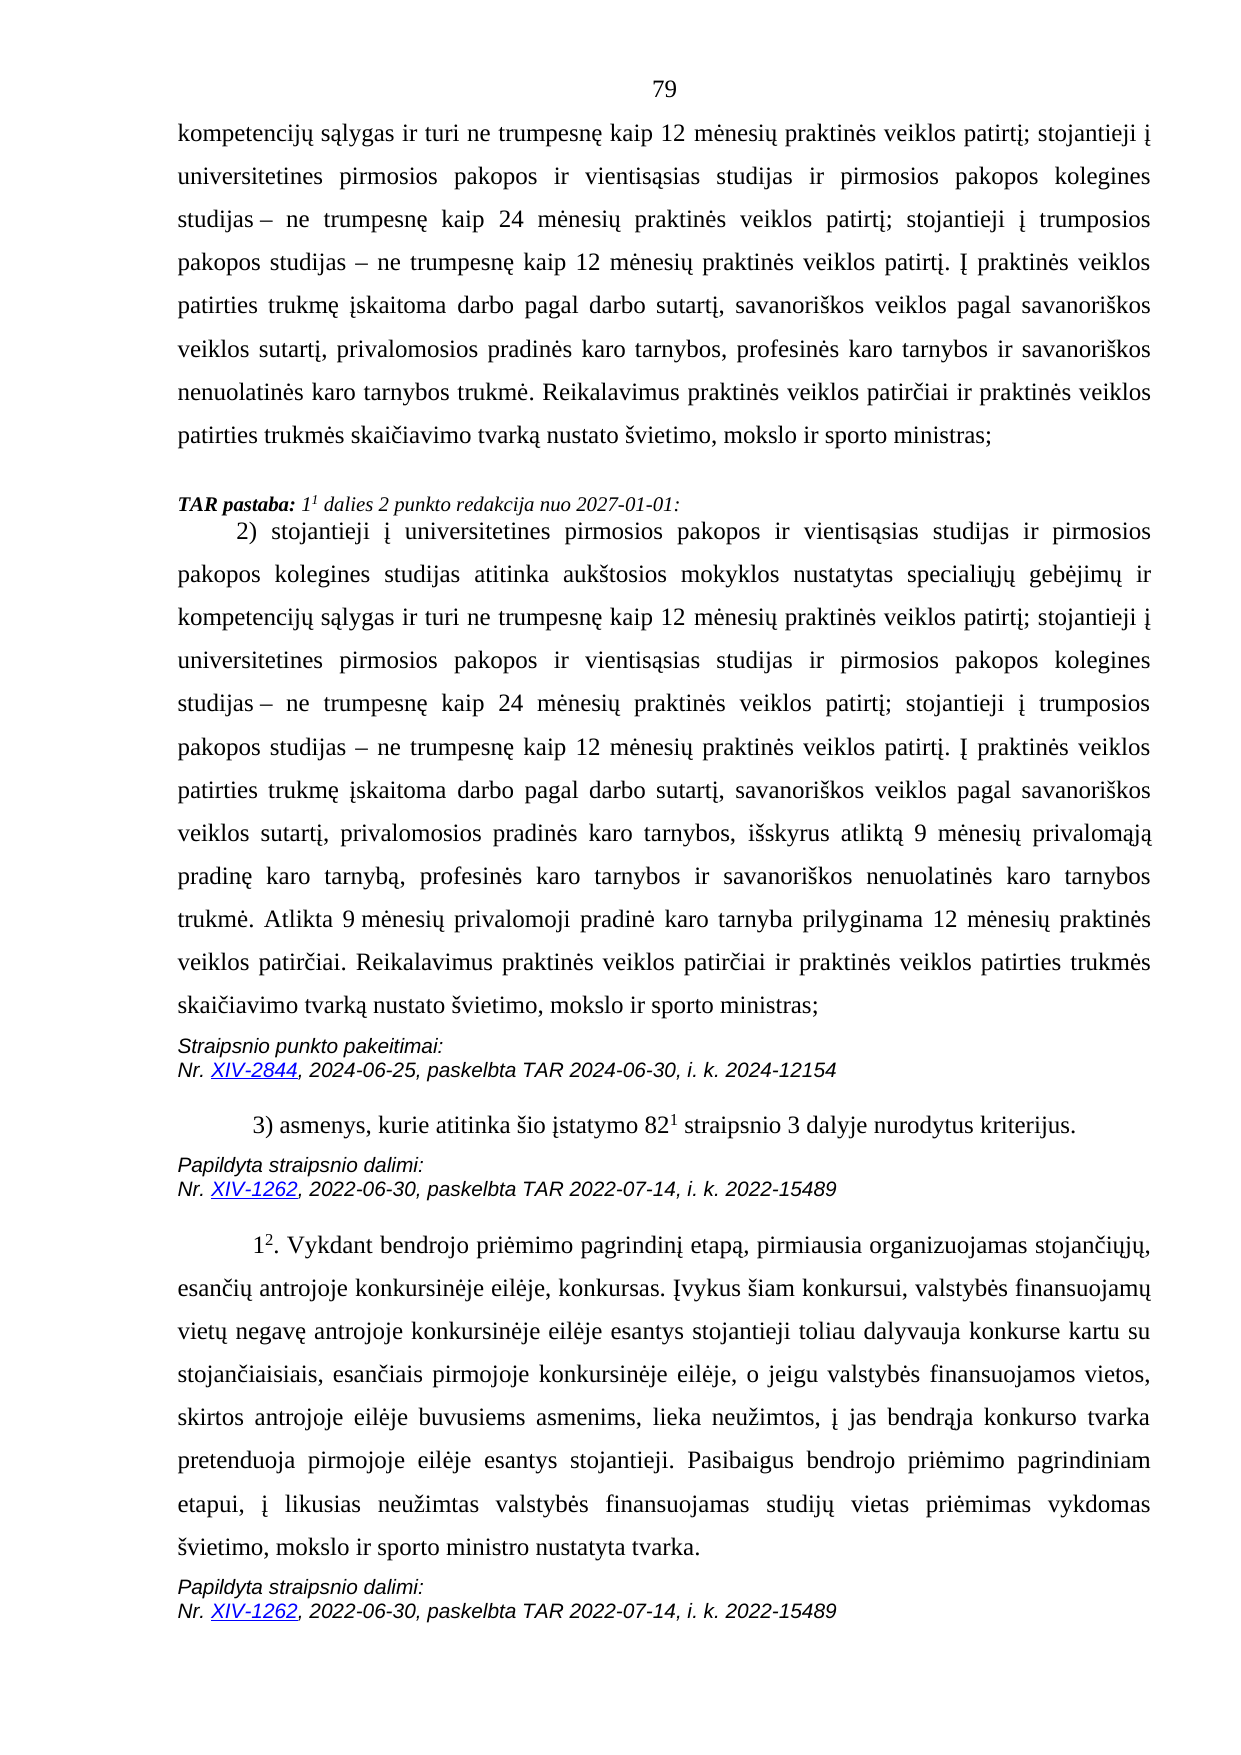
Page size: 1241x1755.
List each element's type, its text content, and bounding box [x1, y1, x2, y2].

text Nr. XIV-1262, 2022-06-30, paskelbta TAR 2022-07-14, i. k. 2022-15489 [177, 1599, 1152, 1623]
text 2) stojantieji į universitetines pirmosios pakopos ir vientisąsias studijas ir pirmosios pakopos kolegines studijas atitinka aukštosios mokyklos nustatytas specialiųjų gebėjimų ir kompetencijų sąlygas ir turi ne trumpesnę kaip 12 mėnesių praktinės veiklos patirtį; stojantieji į universitetines pirmosios pakopos ir vientisąsias studijas ir pirmosios pakopos kolegines studijas – ne trumpesnę kaip 24 mėnesių praktinės veiklos patirtį; stojantieji į trumposios pakopos studijas – ne trumpesnę kaip 12 mėnesių praktinės veiklos patirtį. Į praktinės veiklos patirties trukmę įskaitoma darbo pagal darbo sutartį, savanoriškos veiklos pagal savanoriškos veiklos sutartį, privalomosios pradinės karo tarnybos, išskyrus atliktą 9 mėnesių privalomąją pradinę karo tarnybą, profesinės karo tarnybos ir savanoriškos nenuolatinės karo tarnybos trukmė. Atlikta 9 mėnesių privalomoji pradinė karo tarnyba prilyginama 12 mėnesių praktinės veiklos patirčiai. Reikalavimus praktinės veiklos patirčiai ir praktinės veiklos patirties trukmės skaičiavimo tvarką nustato švietimo, mokslo ir sporto ministras; [177, 516, 1152, 1019]
text kompetencijų sąlygas ir turi ne trumpesnę kaip 12 mėnesių praktinės veiklos patirtį; stojantieji į universitetines pirmosios pakopos ir vientisąsias studijas ir pirmosios pakopos kolegines studijas – ne trumpesnę kaip 24 mėnesių praktinės veiklos patirtį; stojantieji į trumposios pakopos studijas – ne trumpesnę kaip 12 mėnesių praktinės veiklos patirtį. Į praktinės veiklos patirties trukmę įskaitoma darbo pagal darbo sutartį, savanoriškos veiklos pagal savanoriškos veiklos sutartį, privalomosios pradinės karo tarnybos, profesinės karo tarnybos ir savanoriškos nenuolatinės karo tarnybos trukmė. Reikalavimus praktinės veiklos patirčiai ir praktinės veiklos patirties trukmės skaičiavimo tvarką nustato švietimo, mokslo ir sporto ministras; [177, 118, 1152, 449]
text TAR pastaba: 11 dalies 2 punkto redakcija nuo 2027-01-01: [177, 492, 1152, 516]
text Nr. XIV-1262, 2022-06-30, paskelbta TAR 2022-07-14, i. k. 2022-15489 [177, 1177, 1152, 1201]
text 12. Vykdant bendrojo priėmimo pagrindinį etapą, pirmiausia organizuojamas stojančiųjų, esančių antrojoje konkursinėje eilėje, konkursas. Įvykus šiam konkursui, valstybės finansuojamų vietų negavę antrojoje konkursinėje eilėje esantys stojantieji toliau dalyvauja konkurse kartu su stojančiaisiais, esančiais pirmojoje konkursinėje eilėje, o jeigu valstybės finansuojamos vietos, skirtos antrojoje eilėje buvusiems asmenims, lieka neužimtos, į jas bendrąja konkurso tvarka pretenduoja pirmojoje eilėje esantys stojantieji. Pasibaigus bendrojo priėmimo pagrindiniam etapui, į likusias neužimtas valstybės finansuojamas studijų vietas priėmimas vykdomas švietimo, mokslo ir sporto ministro nustatyta tvarka. [177, 1230, 1152, 1561]
text Papildyta straipsnio dalimi: [177, 1153, 1152, 1177]
text Nr. XIV-2844, 2024-06-25, paskelbta TAR 2024-06-30, i. k. 2024-12154 [177, 1057, 1152, 1081]
text Papildyta straipsnio dalimi: [177, 1575, 1152, 1599]
text 3) asmenys, kurie atitinka šio įstatymo 821 straipsnio 3 dalyje nurodytus kriterijus. [177, 1110, 1152, 1139]
text Straipsnio punkto pakeitimai: [177, 1033, 1152, 1057]
